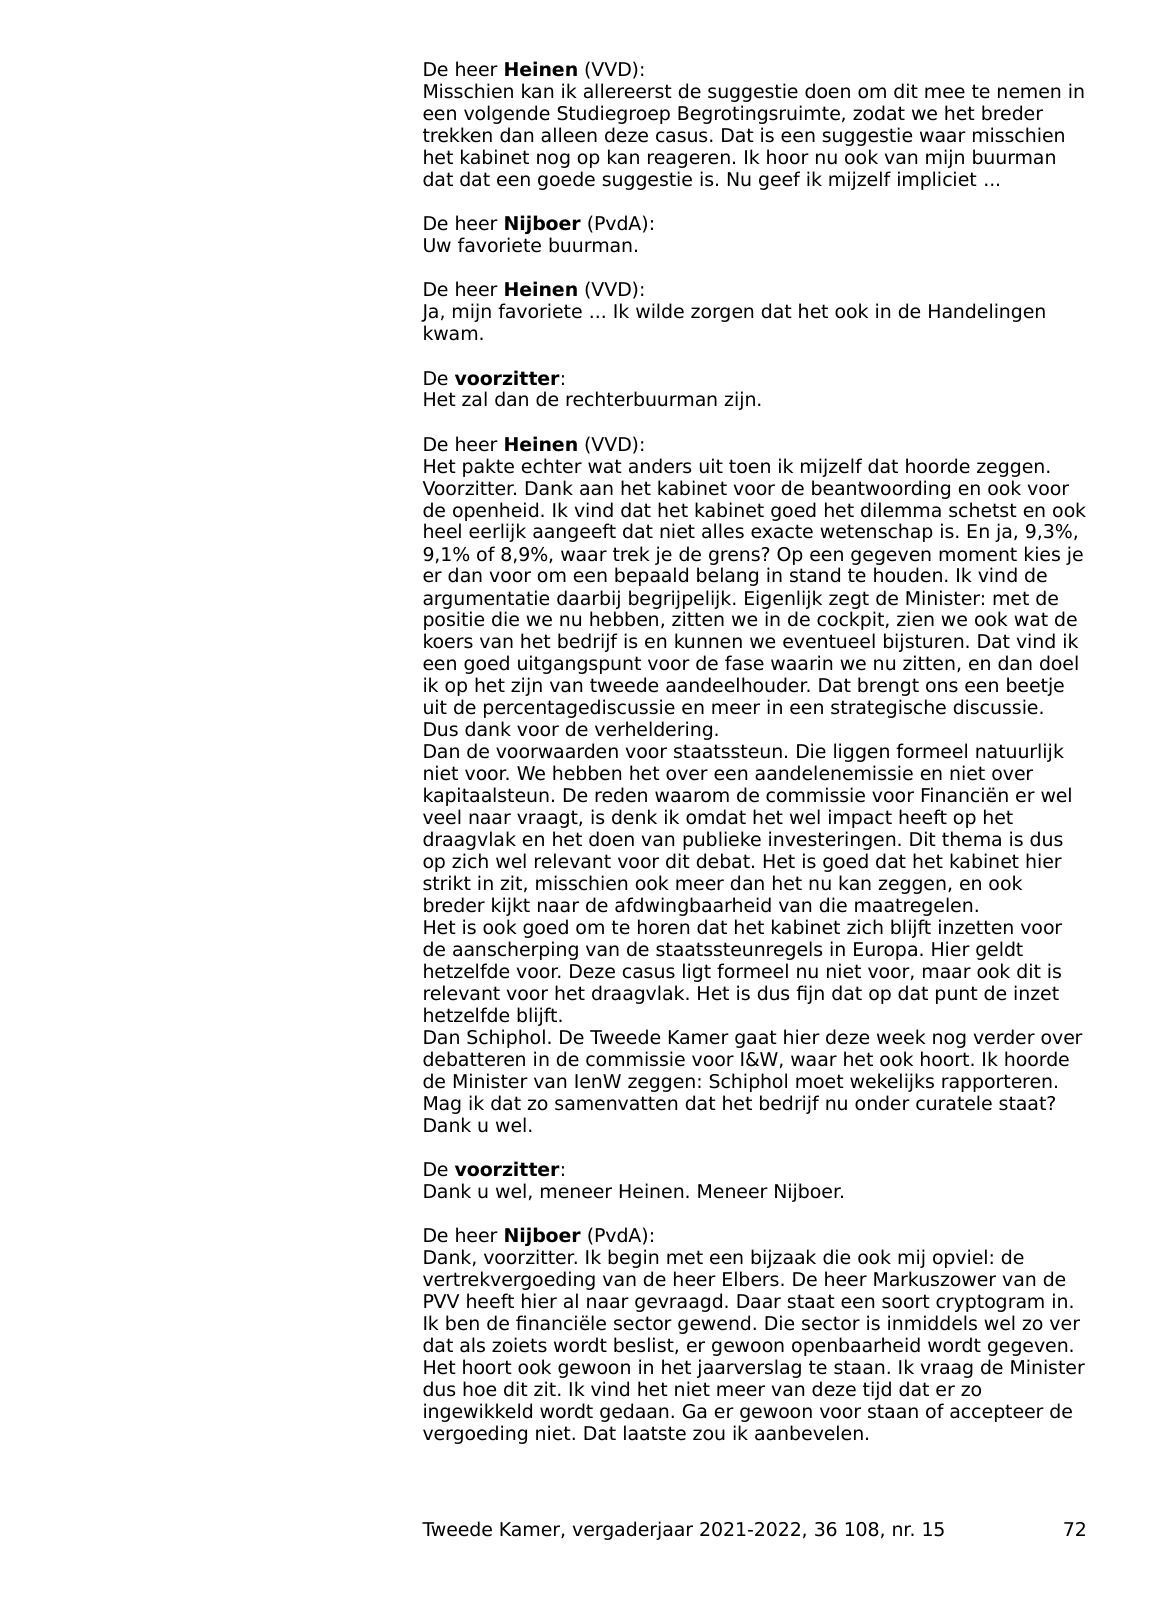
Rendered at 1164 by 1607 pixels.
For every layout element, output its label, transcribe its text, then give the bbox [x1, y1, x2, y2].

text De heer Nijboer (PvdA): [422, 213, 1087, 235]
text Misschien kan ik allereerst de suggestie doen om dit mee te nemen in een volgende Studiegroep Begrotingsruimte, zodat we het breder trekken dan alleen deze casus. Dat is een suggestie waar misschien het kabinet nog op kan reageren. Ik hoor nu ook van mijn buurman dat dat een goede suggestie is. Nu geef ik mijzelf impliciet ... [422, 81, 1087, 191]
text De heer Nijboer (PvdA): [422, 1225, 1087, 1247]
text Het is ook goed om te horen dat het kabinet zich blijft inzetten voor de aanscherping van de staatssteunregels in Europa. Hier geldt hetzelfde voor. Deze casus ligt formeel nu niet voor, maar ook dit is relevant voor het draagvlak. Het is dus fijn dat op dat punt de inzet hetzelfde blijft. [422, 917, 1087, 1027]
text Dank u wel, meneer Heinen. Meneer Nijboer. [422, 1181, 1087, 1203]
text De heer Heinen (VVD): [422, 279, 1087, 301]
text Het pakte echter wat anders uit toen ik mijzelf dat hoorde zeggen. [422, 456, 1087, 477]
text Dan Schiphol. De Tweede Kamer gaat hier deze week nog verder over debatteren in de commissie voor I&W, waar het ook hoort. Ik hoorde de Minister van IenW zeggen: Schiphol moet wekelijks rapporteren. Mag ik dat zo samenvatten dat het bedrijf nu onder curatele staat? [422, 1027, 1087, 1115]
text De heer Heinen (VVD): [422, 59, 1087, 81]
text De heer Heinen (VVD): [422, 433, 1087, 456]
text Ja, mijn favoriete ... Ik wilde zorgen dat het ook in de Handelingen kwam. [422, 301, 1087, 345]
text Dank, voorzitter. Ik begin met een bijzaak die ook mij opviel: de vertrekvergoeding van de heer Elbers. De heer Markuszower van de PVV heeft hier al naar gevraagd. Daar staat een soort cryptogram in. Ik ben de financiële sector gewend. Die sector is inmiddels wel zo ver dat als zoiets wordt beslist, er gewoon openbaarheid wordt gegeven. Het hoort ook gewoon in het jaarverslag te staan. Ik vraag de Minister dus hoe dit zit. Ik vind het niet meer van deze tijd dat er zo ingewikkeld wordt gedaan. Ga er gewoon voor staan of accepteer de vergoeding niet. Dat laatste zou ik aanbevelen. [422, 1247, 1087, 1445]
text Uw favoriete buurman. [422, 235, 1087, 257]
text Voorzitter. Dank aan het kabinet voor de beantwoording en ook voor de openheid. Ik vind dat het kabinet goed het dilemma schetst en ook heel eerlijk aangeeft dat niet alles exacte wetenschap is. En ja, 9,3%, 9,1% of 8,9%, waar trek je de grens? Op een gegeven moment kies je er dan voor om een bepaald belang in stand te houden. Ik vind de argumentatie daarbij begrijpelijk. Eigenlijk zegt de Minister: met de positie die we nu hebben, zitten we in de cockpit, zien we ook wat de koers van het bedrijf is en kunnen we eventueel bijsturen. Dat vind ik een goed uitgangspunt voor de fase waarin we nu zitten, en dan doel ik op het zijn van tweede aandeelhouder. Dat brengt ons een beetje uit de percentagediscussie en meer in een strategische discussie. Dus dank voor de verheldering. [422, 477, 1087, 741]
text Het zal dan de rechterbuurman zijn. [422, 389, 1087, 411]
text Dank u wel. [422, 1115, 1087, 1137]
text De voorzitter: [422, 1159, 1087, 1181]
text Dan de voorwaarden voor staatssteun. Die liggen formeel natuurlijk niet voor. We hebben het over een aandelenemissie en niet over kapitaalsteun. De reden waarom de commissie voor Financiën er wel veel naar vraagt, is denk ik omdat het wel impact heeft op het draagvlak en het doen van publieke investeringen. Dit thema is dus op zich wel relevant voor dit debat. Het is goed dat het kabinet hier strikt in zit, misschien ook meer dan het nu kan zeggen, en ook breder kijkt naar de afdwingbaarheid van die maatregelen. [422, 741, 1087, 917]
text De voorzitter: [422, 367, 1087, 389]
